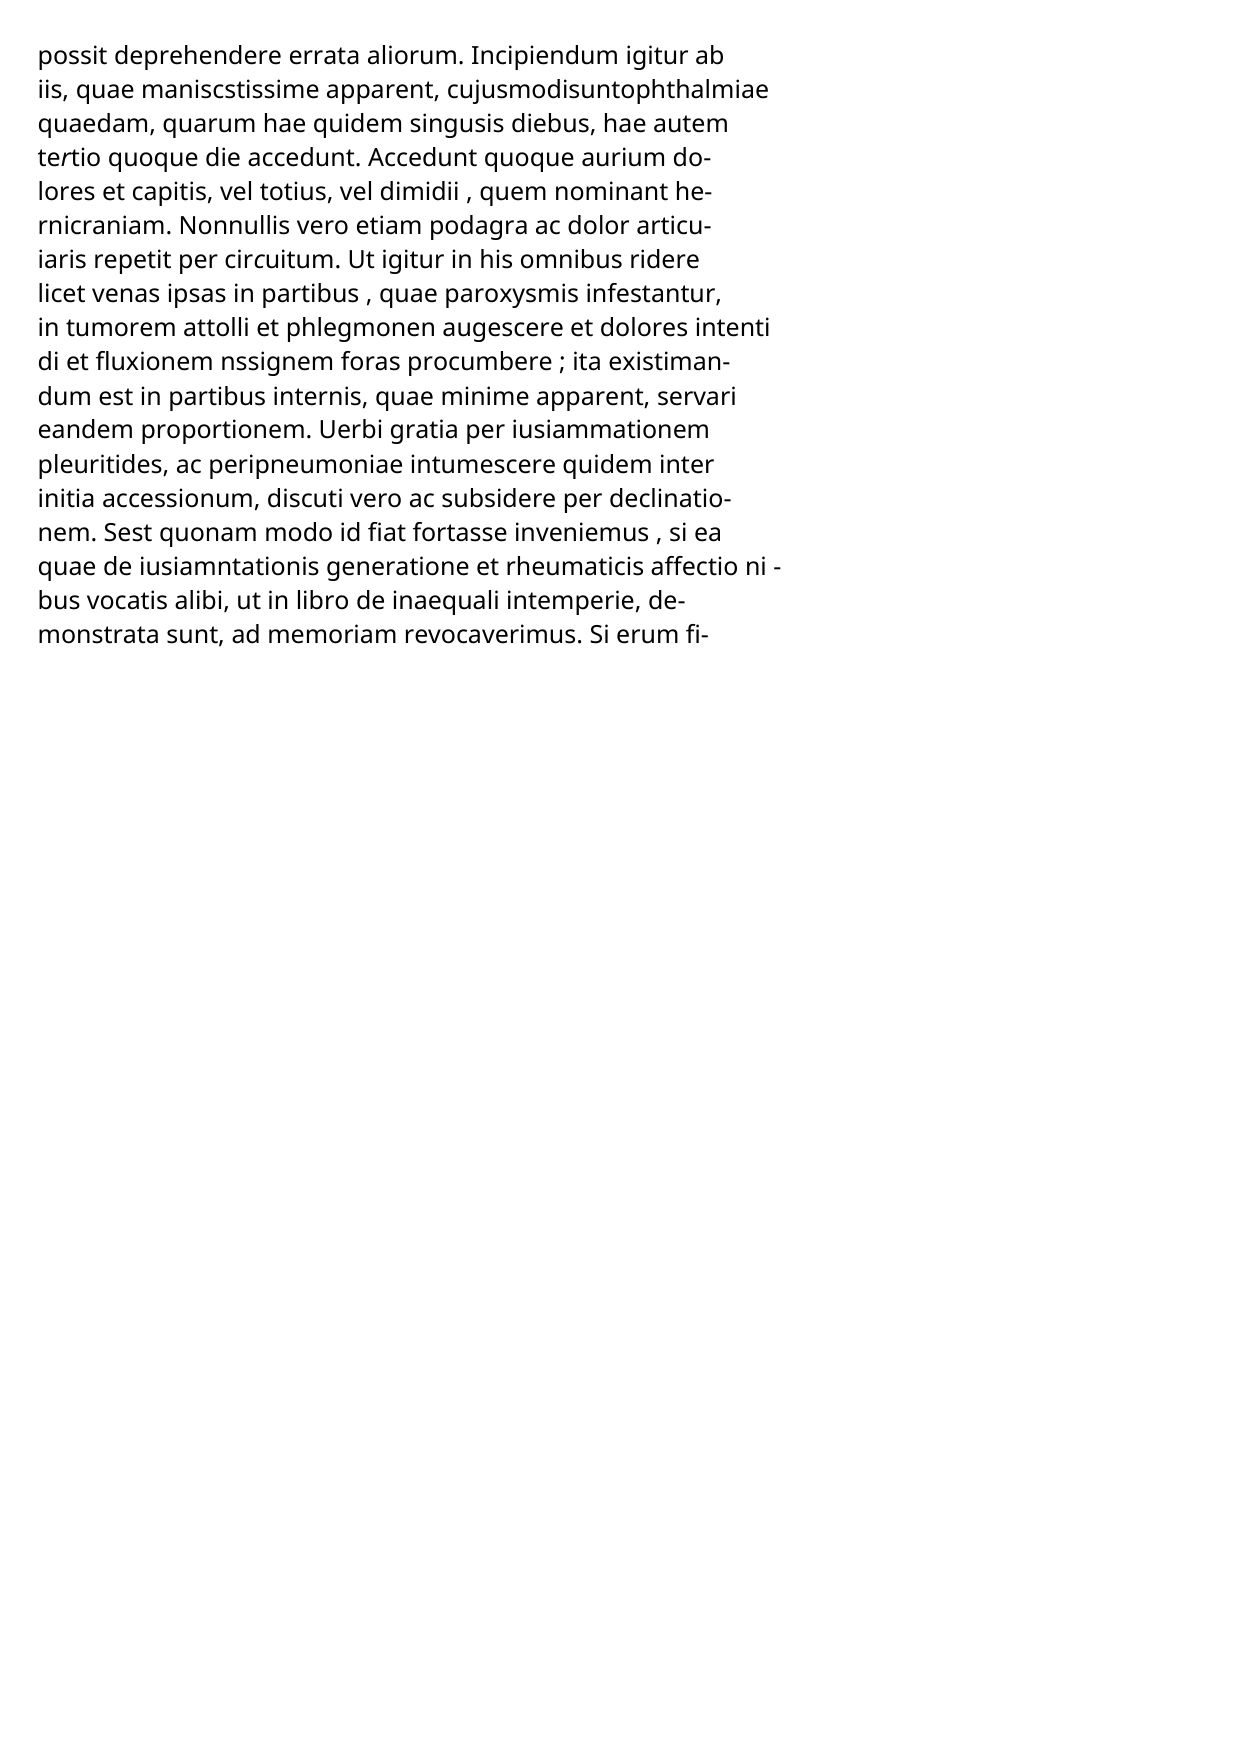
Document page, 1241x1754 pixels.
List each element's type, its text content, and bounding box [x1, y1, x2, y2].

text possit deprehendere errata aliorum. Incipiendum igitur ab iis, quae maniscstissime apparent, cujusmodisuntophthalmiae quaedam, quarum hae quidem singusis diebus, hae autem tertio quoque die accedunt. Accedunt quoque aurium do- lores et capitis, vel totius, vel dimidii , quem nominant he- rnicraniam. Nonnullis vero etiam podagra ac dolor articu- iaris repetit per circuitum. Ut igitur in his omnibus ridere licet venas ipsas in partibus , quae paroxysmis infestantur, in tumorem attolli et phlegmonen augescere et dolores intenti di et fluxionem nssignem foras procumbere ; ita existiman- dum est in partibus internis, quae minime apparent, servari eandem proportionem. Uerbi gratia per iusiammationem pleuritides, ac peripneumoniae intumescere quidem inter initia accessionum, discuti vero ac subsidere per declinatio- nem. Sest quonam modo id fiat fortasse inveniemus , si ea quae de iusiamntationis generatione et rheumaticis affectio ni - bus vocatis alibi, ut in libro de inaequali intemperie, de- monstrata sunt, ad memoriam revocaverimus. Si erum fi- [37, 37, 1203, 651]
